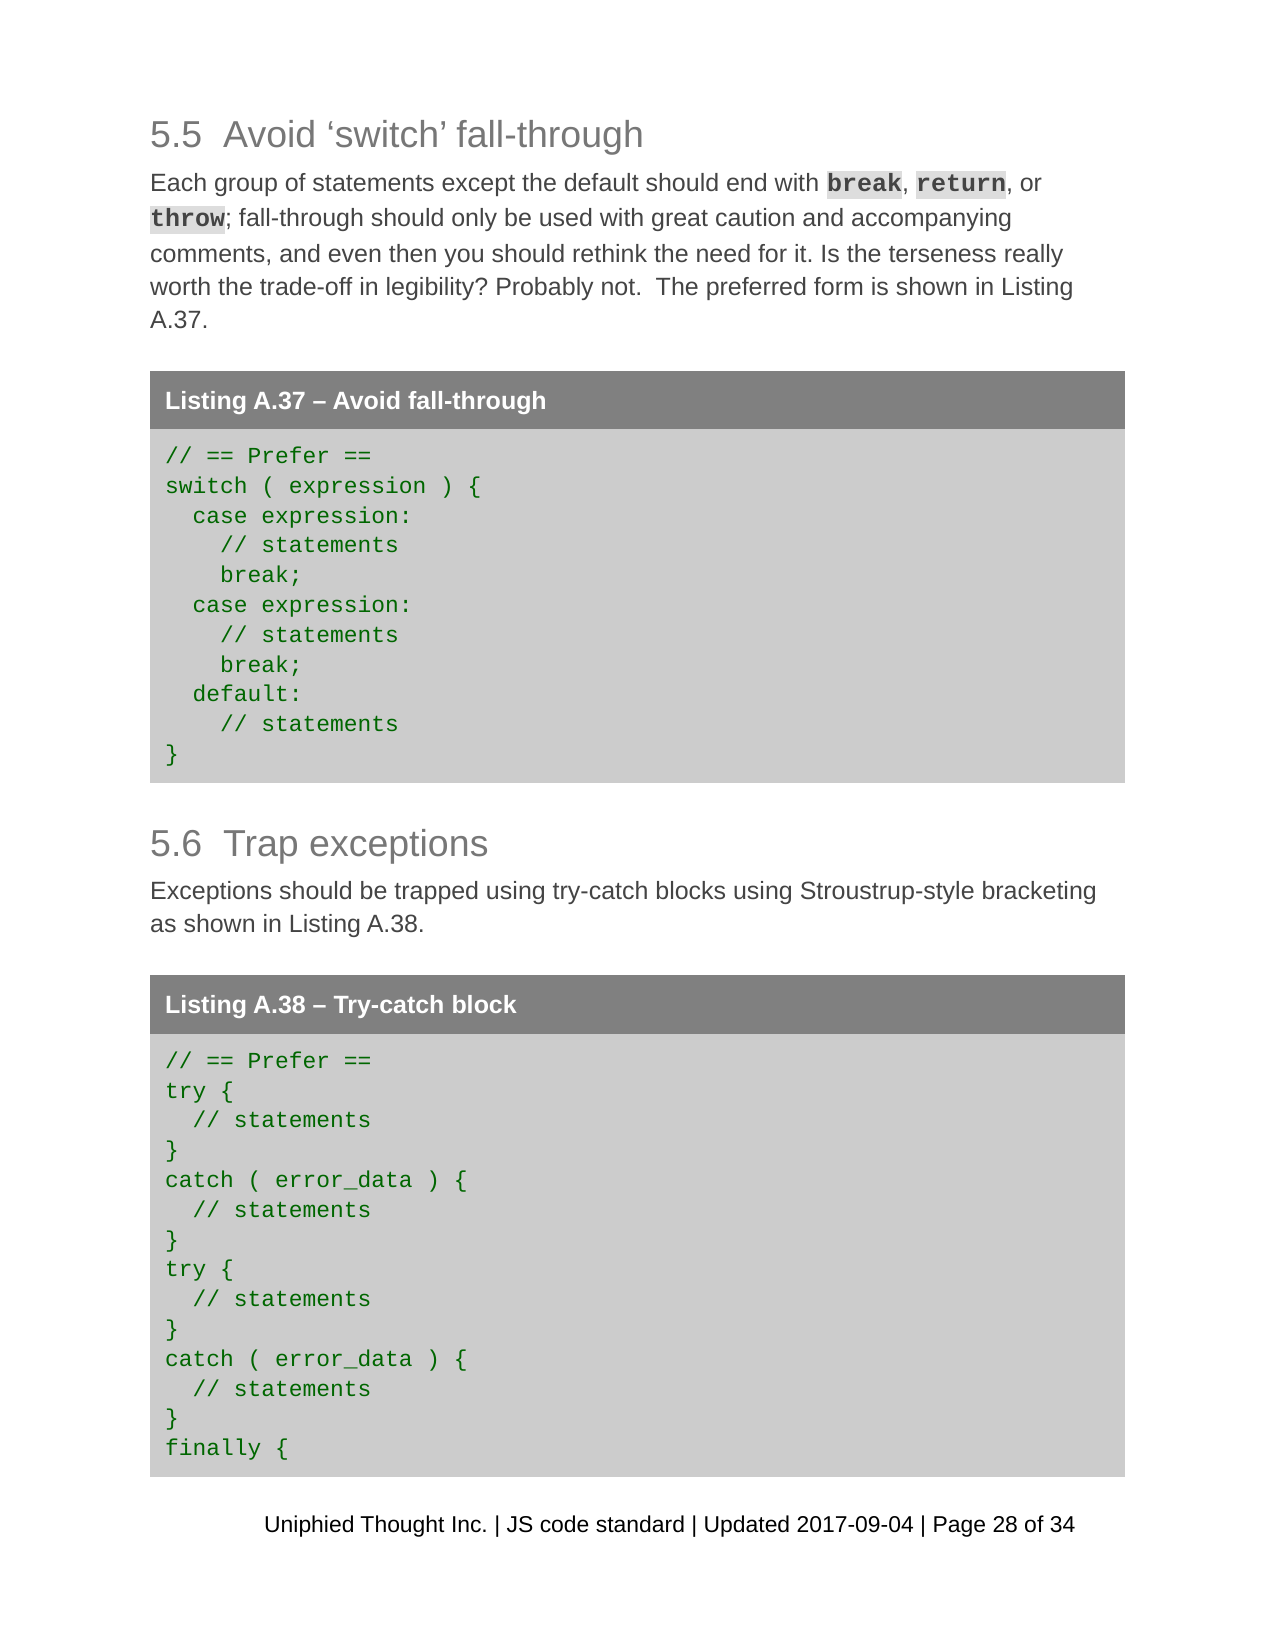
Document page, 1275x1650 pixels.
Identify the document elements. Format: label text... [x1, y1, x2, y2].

subtitle Avoid ‘switch’ fall-through [150, 112, 1125, 156]
subtitle Trap exceptions [150, 821, 1125, 864]
table_header Listing A.38 – Try-catch block [150, 975, 1125, 1034]
table_header Listing A.37 – Avoid fall-through [150, 371, 1125, 429]
text Each group of statements except the default should end with break, return, or throw; fall-through should only be used with great caution and accompanying comments, and even then you should rethink the need for it. Is the terseness really worth the trade-off in legibility? Probably not. The preferred form is shown in Listing A.37. [150, 168, 1125, 333]
text Exceptions should be trapped using try-catch blocks using Stroustrup-style bracketing as shown in Listing A.38. [150, 876, 1125, 938]
table_cell // == Prefer == switch ( expression ) { case expression: // statements break; case expression: // statements break; default: // statements } [150, 429, 1125, 783]
table_cell // == Prefer == try { // statements } catch ( error_data ) { // statements } try { // statements } catch ( error_data ) { // statements } finally { [150, 1034, 1125, 1477]
